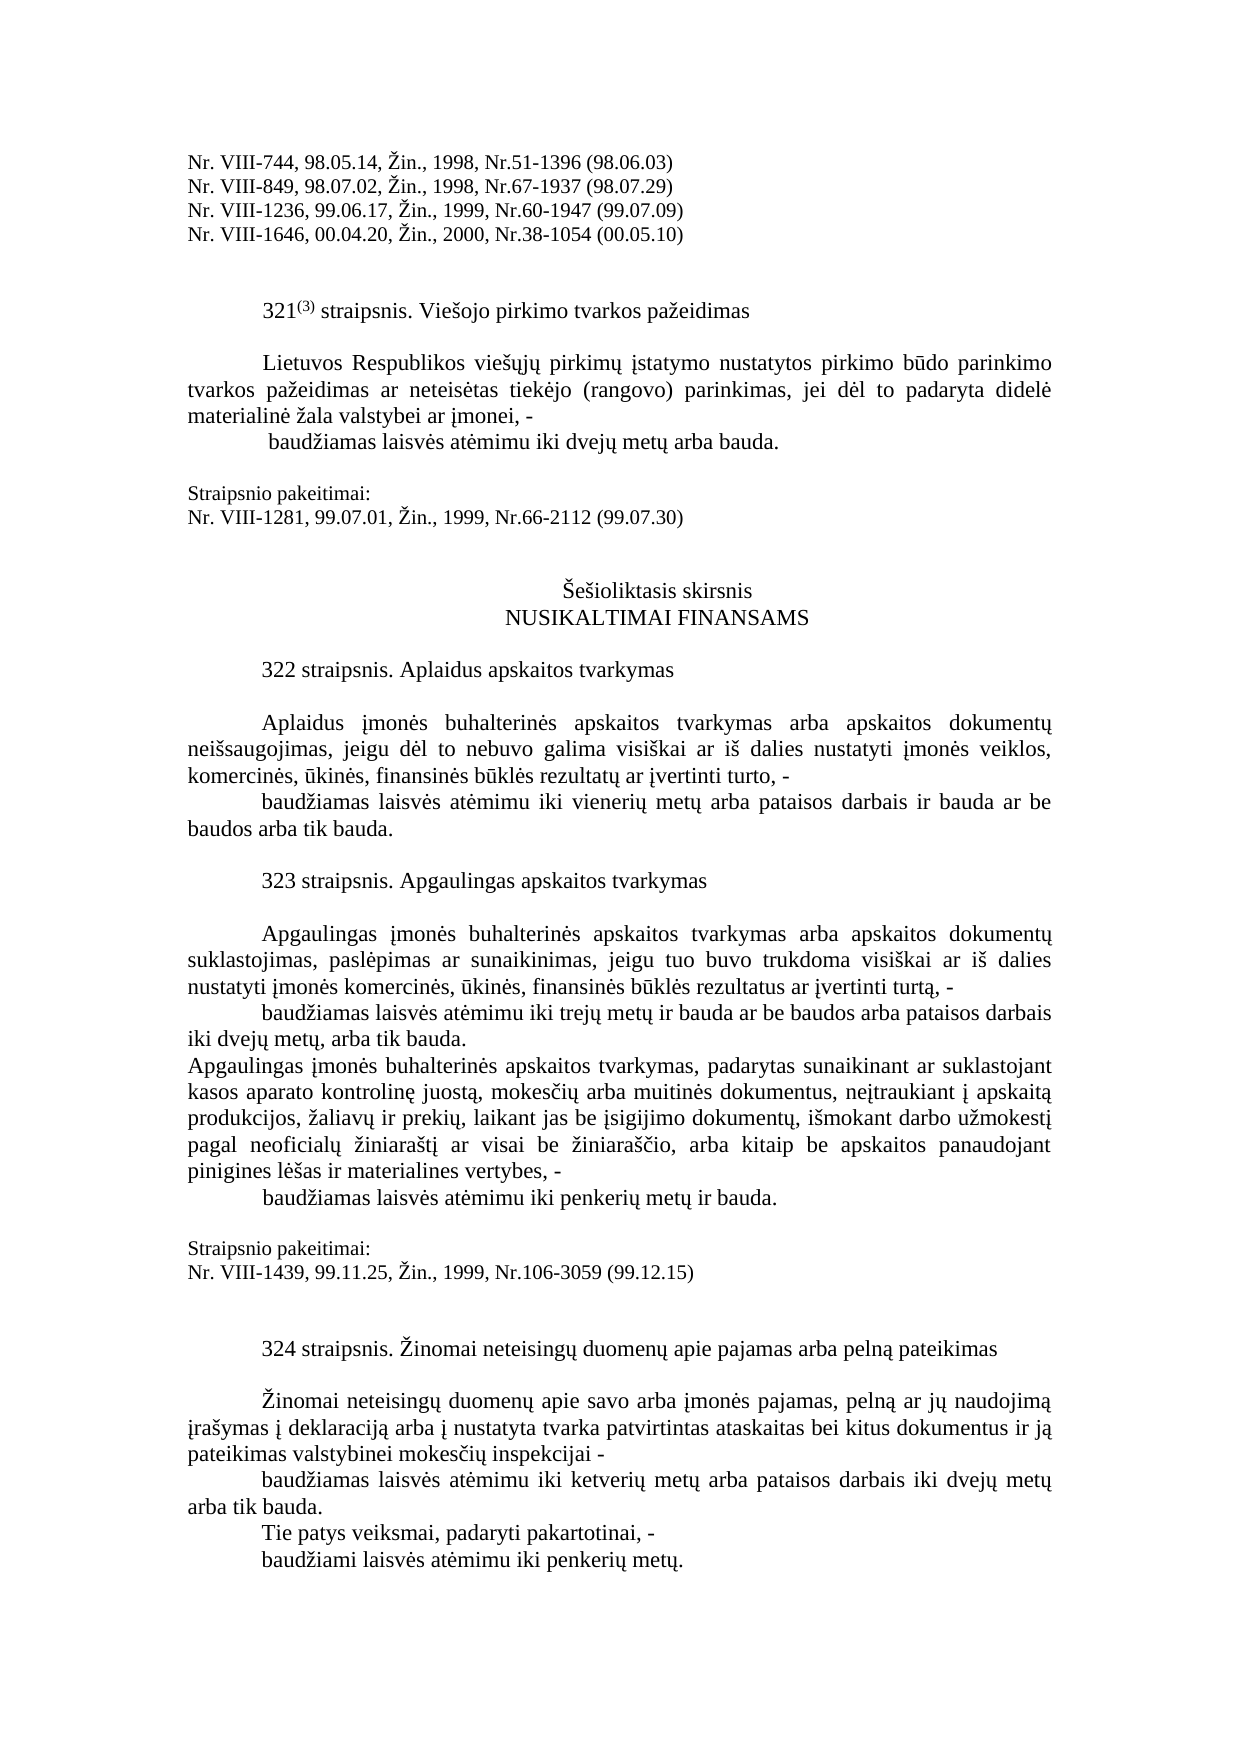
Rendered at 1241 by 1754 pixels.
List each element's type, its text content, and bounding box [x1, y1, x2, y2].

text Aplaidus įmonės buhalterinės apskaitos tvarkymas arba apskaitos dokumentų neišsaugojimas, jeigu dėl to nebuvo galima visiškai ar iš dalies nustatyti įmonės veiklos, komercinės, ūkinės, finansinės būklės rezultatų ar įvertinti turto, - [187, 709, 1053, 788]
text baudžiamas laisvės atėmimu iki dvejų metų arba bauda. [187, 428, 1053, 455]
text baudžiamas laisvės atėmimu iki penkerių metų ir bauda. [187, 1183, 1053, 1210]
text baudžiamas laisvės atėmimu iki trejų metų ir bauda ar be baudos arba pataisos darbais iki dvejų metų, arba tik bauda. [187, 999, 1053, 1052]
text 323 straipsnis. Apgaulingas apskaitos tvarkymas [208, 867, 1053, 894]
text 322 straipsnis. Aplaidus apskaitos tvarkymas [205, 656, 1053, 683]
text Apgaulingas įmonės buhalterinės apskaitos tvarkymas, padarytas sunaikinant ar suklastojant kasos aparato kontrolinę juostą, mokesčių arba muitinės dokumentus, neįtraukiant į apskaitą produkcijos, žaliavų ir prekių, laikant jas be įsigijimo dokumentų, išmokant darbo užmokestį pagal neoficialų žiniaraštį ar visai be žiniaraščio, arba kitaip be apskaitos panaudojant pinigines lėšas ir materialines vertybes, - [187, 1052, 1053, 1183]
text baudžiamas laisvės atėmimu iki vienerių metų arba pataisos darbais ir bauda ar be baudos arba tik bauda. [187, 788, 1053, 841]
text Tie patys veiksmai, padaryti pakartotinai, - [187, 1519, 1053, 1546]
text Nr. VIII-1439, 99.11.25, Žin., 1999, Nr.106-3059 (99.12.15) [187, 1260, 1053, 1284]
text baudžiami laisvės atėmimu iki penkerių metų. [187, 1546, 1053, 1572]
text Nr. VIII-1646, 00.04.20, Žin., 2000, Nr.38-1054 (00.05.10) [187, 222, 1053, 246]
text NUSIKALTIMAI FINANSAMS [187, 604, 1053, 630]
text 321(3) straipsnis. Viešojo pirkimo tvarkos pažeidimas [187, 297, 1053, 323]
text Straipsnio pakeitimai: [187, 481, 1053, 505]
text Nr. VIII-1236, 99.06.17, Žin., 1999, Nr.60-1947 (99.07.09) [187, 198, 1053, 222]
text Šešioliktasis skirsnis [187, 577, 1053, 604]
text baudžiamas laisvės atėmimu iki ketverių metų arba pataisos darbais iki dvejų metų arba tik bauda. [187, 1467, 1053, 1519]
text Nr. VIII-744, 98.05.14, Žin., 1998, Nr.51-1396 (98.06.03) [187, 150, 1053, 174]
text 324 straipsnis. Žinomai neteisingų duomenų apie pajamas arba pelną pateikimas [261, 1335, 1053, 1361]
text Straipsnio pakeitimai: [187, 1236, 1053, 1260]
text Lietuvos Respublikos viešųjų pirkimų įstatymo nustatytos pirkimo būdo parinkimo tvarkos pažeidimas ar neteisėtas tiekėjo (rangovo) parinkimas, jei dėl to padaryta didelė materialinė žala valstybei ar įmonei, - [187, 349, 1053, 428]
text Nr. VIII-1281, 99.07.01, Žin., 1999, Nr.66-2112 (99.07.30) [187, 505, 1053, 529]
text Žinomai neteisingų duomenų apie savo arba įmonės pajamas, pelną ar jų naudojimą įrašymas į deklaraciją arba į nustatyta tvarka patvirtintas ataskaitas bei kitus dokumentus ir ją pateikimas valstybinei mokesčių inspekcijai - [187, 1387, 1053, 1467]
text Apgaulingas įmonės buhalterinės apskaitos tvarkymas arba apskaitos dokumentų suklastojimas, paslėpimas ar sunaikinimas, jeigu tuo buvo trukdoma visiškai ar iš dalies nustatyti įmonės komercinės, ūkinės, finansinės būklės rezultatus ar įvertinti turtą, - [187, 920, 1053, 999]
text Nr. VIII-849, 98.07.02, Žin., 1998, Nr.67-1937 (98.07.29) [187, 174, 1053, 198]
